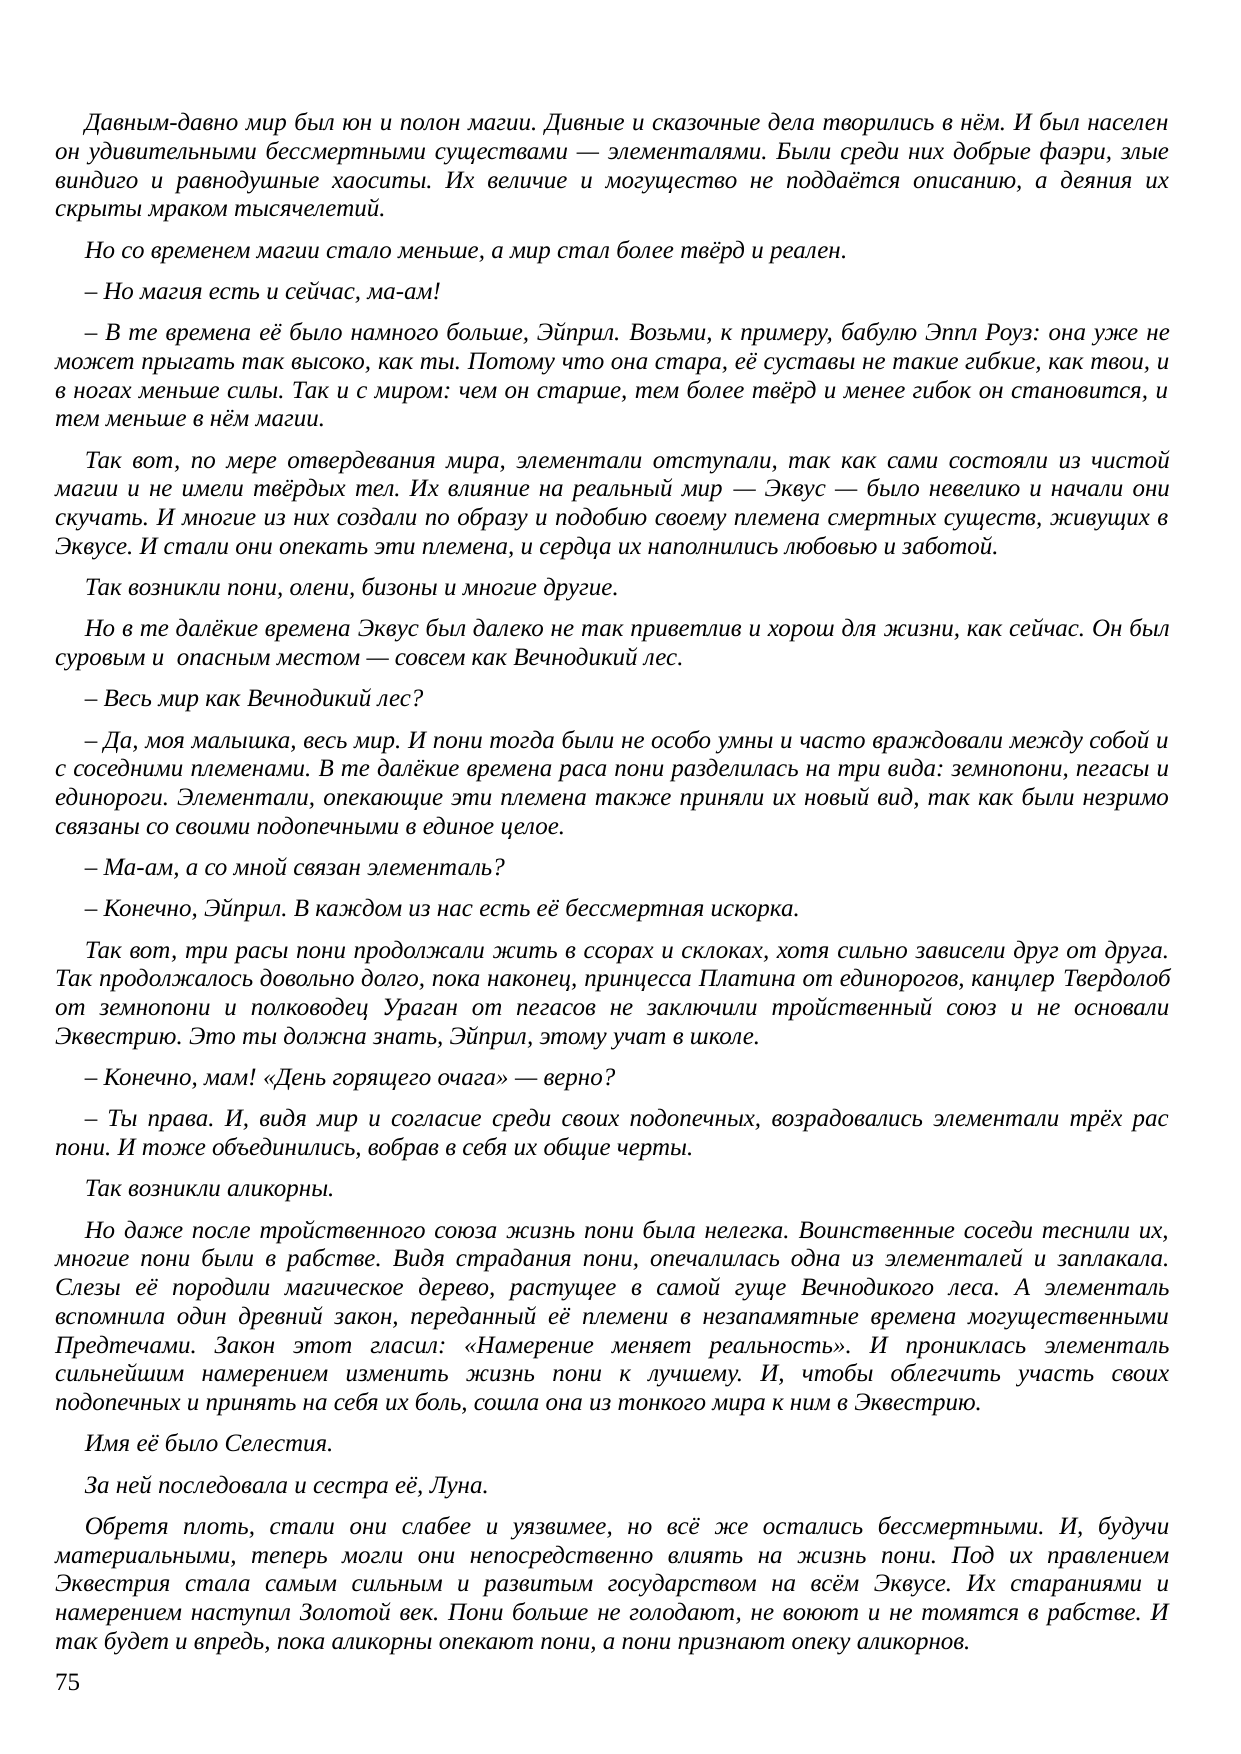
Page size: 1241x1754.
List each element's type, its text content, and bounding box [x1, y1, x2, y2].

text Так вот, три расы пони продолжали жить в ссорах и склоках, хотя сильно зависели друг от друга. Так продолжалось довольно долго, пока наконец, принцесса Платина от единорогов, канцлер Твердолоб от земнопони и полководец Ураган от пегасов не заключили тройственный союз и не основали Эквестрию. Это ты должна знать, Эйприл, этому учат в школе. [55, 935, 1173, 1050]
text Но даже после тройственного союза жизнь пони была нелегка. Воинственные соседи теснили их, многие пони были в рабстве. Видя страдания пони, опечалилась одна из элементалей и заплакала. Слезы её породили магическое дерево, растущее в самой гуще Вечнодикого леса. А элементаль вспомнила один древний закон, переданный её племени в незапамятные времена могущественными Предтечами. Закон этот гласил: «Намерение меняет реальность». И прониклась элементаль сильнейшим намерением изменить жизнь пони к лучшему. И, чтобы облегчить участь своих подопечных и принять на себя их боль, сошла она из тонкого мира к ним в Эквестрию. [55, 1215, 1173, 1416]
text За ней последовала и сестра её, Луна. [55, 1470, 1173, 1498]
text Так возникли аликорны. [55, 1173, 1173, 1202]
text – Да, моя малышка, весь мир. И пони тогда были не особо умны и часто враждовали между собой и с соседними племенами. В те далёкие времена раса пони разделилась на три вида: земнопони, пегасы и единороги. Элементали, опекающие эти племена также приняли их новый вид, так как были незримо связаны со своими подопечными в единое целое. [55, 725, 1173, 840]
text Обретя плоть, стали они слабее и уязвимее, но всё же остались бессмертными. И, будучи материальными, теперь могли они непосредственно влиять на жизнь пони. Под их правлением Эквестрия стала самым сильным и развитым государством на всём Эквусе. Их стараниями и намерением наступил Золотой век. Пони больше не голодают, не воюют и не томятся в рабстве. И так будет и впредь, пока аликорны опекают пони, а пони признают опеку аликорнов. [55, 1511, 1173, 1655]
text – Конечно, Эйприл. В каждом из нас есть её бессмертная искорка. [55, 893, 1173, 922]
text Так вот, по мере отвердевания мира, элементали отступали, так как сами состояли из чистой магии и не имели твёрдых тел. Их влияние на реальный мир — Эквус — было невелико и начали они скучать. И многие из них создали по образу и подобию своему племена смертных существ, живущих в Эквусе. И стали они опекать эти племена, и сердца их наполнились любовью и заботой. [55, 445, 1173, 560]
text – В те времена её было намного больше, Эйприл. Возьми, к примеру, бабулю Эппл Роуз: она уже не может прыгать так высоко, как ты. Потому что она стара, её суставы не такие гибкие, как твои, и в ногах меньше силы. Так и с миром: чем он старше, тем более твёрд и менее гибок он становится, и тем меньше в нём магии. [55, 317, 1173, 432]
text Давным-давно мир был юн и полон магии. Дивные и сказочные дела творились в нём. И был населен он удивительными бессмертными существами — элементалями. Были среди них добрые фаэри, злые виндиго и равнодушные хаоситы. Их величие и могущество не поддаётся описанию, а деяния их скрыты мраком тысячелетий. [55, 107, 1173, 222]
text Так возникли пони, олени, бизоны и многие другие. [55, 572, 1173, 601]
text – Весь мир как Вечнодикий лес? [55, 683, 1173, 712]
text Имя её было Селестия. [55, 1428, 1173, 1457]
text – Но магия есть и сейчас, ма-ам! [55, 276, 1173, 305]
text – Ма-ам, а со мной связан элементаль? [55, 852, 1173, 881]
text – Конечно, мам! «День горящего очага» — верно? [55, 1062, 1173, 1091]
text Но со временем магии стало меньше, а мир стал более твёрд и реален. [55, 235, 1173, 263]
text Но в те далёкие времена Эквус был далеко не так приветлив и хорош для жизни, как сейчас. Он был суровым и опасным местом — совсем как Вечнодикий лес. [55, 613, 1173, 671]
text – Ты права. И, видя мир и согласие среди своих подопечных, возрадовались элементали трёх рас пони. И тоже объединились, вобрав в себя их общие черты. [55, 1103, 1173, 1161]
